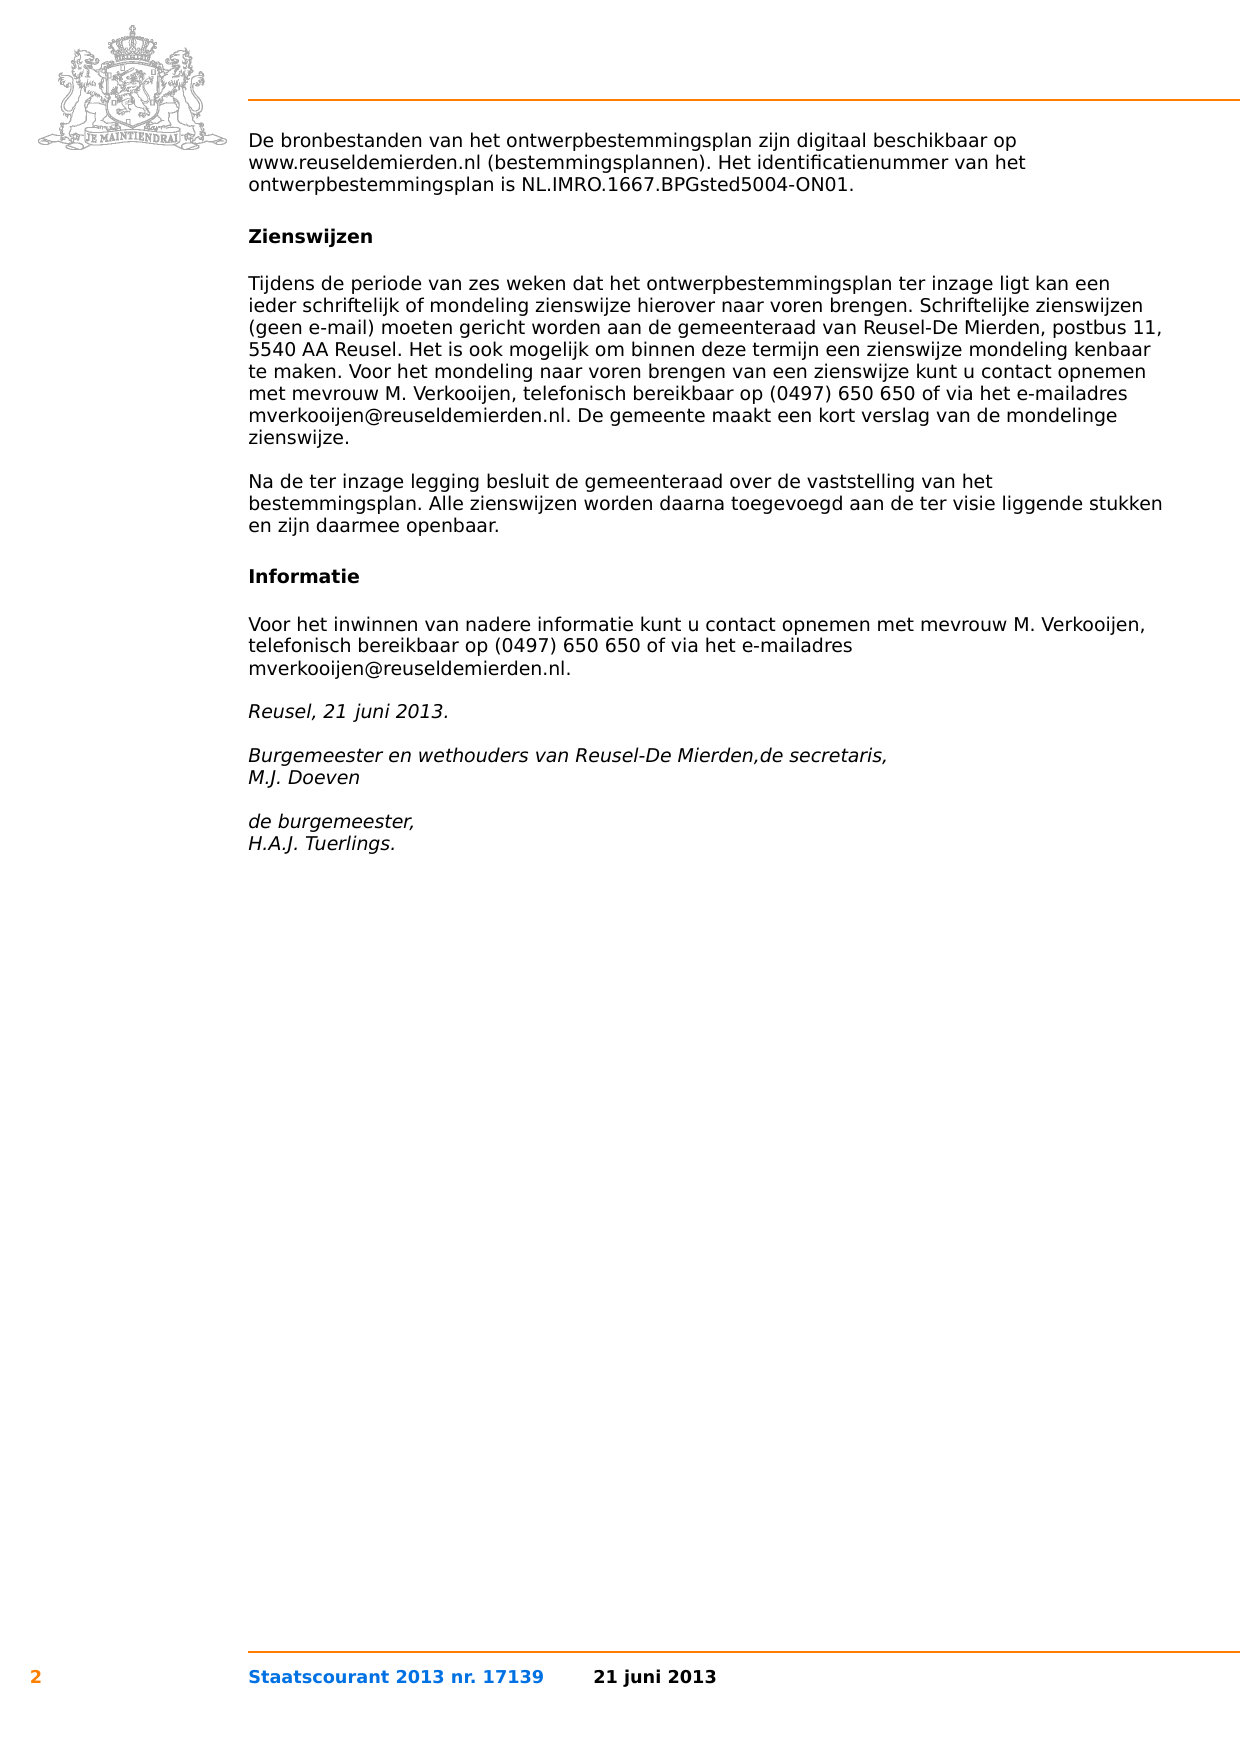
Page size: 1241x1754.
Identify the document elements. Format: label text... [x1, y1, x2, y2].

text De bronbestanden van het ontwerpbestemmingsplan zijn digitaal beschikbaar op www.reuseldemierden.nl (bestemmingsplannen). Het identificatienummer van het ontwerpbestemmingsplan is NL.IMRO.1667.BPGsted5004-ON01. [248, 130, 1163, 196]
text de burgemeester, H.A.J. Tuerlings. [248, 811, 1163, 855]
subtitle Informatie [248, 566, 1163, 588]
subtitle Zienswijzen [248, 226, 1163, 248]
text Na de ter inzage legging besluit de gemeenteraad over de vaststelling van het bestemmingsplan. Alle zienswijzen worden daarna toegevoegd aan de ter visie liggende stukken en zijn daarmee openbaar. [248, 471, 1163, 536]
text Voor het inwinnen van nadere informatie kunt u contact opnemen met mevrouw M. Verkooijen, telefonisch bereikbaar op (0497) 650 650 of via het e-mailadres mverkooijen@reuseldemierden.nl. [248, 613, 1163, 679]
picture [38, 25, 227, 150]
text Reusel, 21 juni 2013. [248, 701, 1163, 723]
text Burgemeester en wethouders van Reusel-De Mierden,de secretaris, M.J. Doeven [248, 745, 1163, 789]
text Tijdens de periode van zes weken dat het ontwerpbestemmingsplan ter inzage ligt kan een ieder schriftelijk of mondeling zienswijze hierover naar voren brengen. Schriftelijke zienswijzen (geen e-mail) moeten gericht worden aan de gemeenteraad van Reusel-De Mierden, postbus 11, 5540 AA Reusel. Het is ook mogelijk om binnen deze termijn een zienswijze mondeling kenbaar te maken. Voor het mondeling naar voren brengen van een zienswijze kunt u contact opnemen met mevrouw M. Verkooijen, telefonisch bereikbaar op (0497) 650 650 of via het e-mailadres mverkooijen@reuseldemierden.nl. De gemeente maakt een kort verslag van de mondelinge zienswijze. [248, 273, 1163, 449]
